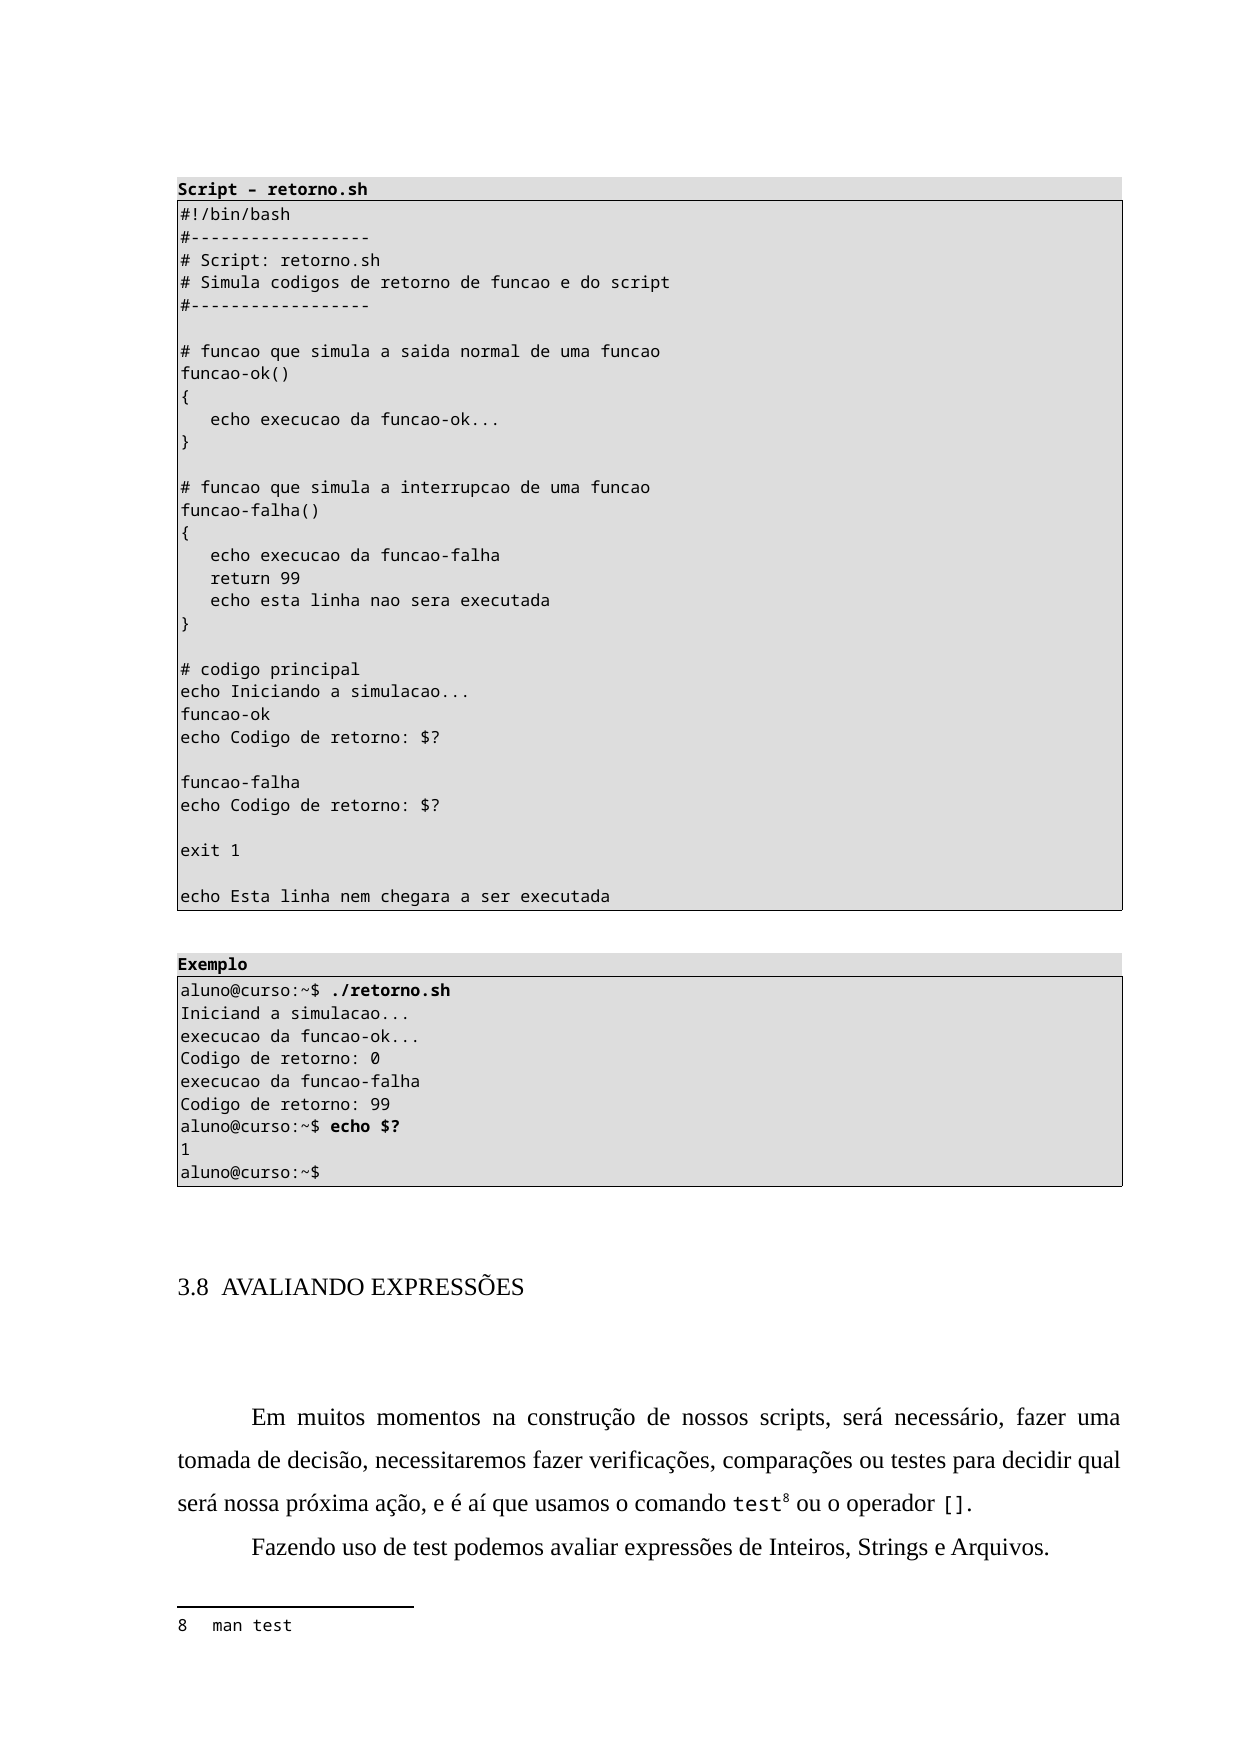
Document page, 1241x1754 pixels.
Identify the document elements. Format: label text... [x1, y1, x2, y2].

text Exemplo [177, 953, 1122, 976]
text echo Codigo de retorno: $? [178, 790, 1122, 813]
text # funcao que simula a interrupcao de uma funcao [178, 472, 1122, 495]
text echo execucao da funcao-ok... [178, 404, 1122, 427]
subtitle Avaliando expressões [177, 1272, 1122, 1301]
text # funcao que simula a saida normal de uma funcao [178, 336, 1122, 359]
text echo execucao da funcao-falha [178, 541, 1122, 563]
text echo Codigo de retorno: $? [178, 722, 1122, 745]
text 1 [178, 1135, 1122, 1157]
text Codigo de retorno: 99 [178, 1089, 1122, 1112]
text echo Esta linha nem chegara a ser executada [178, 881, 1122, 910]
text # Script: retorno.sh [178, 245, 1122, 268]
text { [178, 518, 1122, 541]
text man test [177, 1613, 1122, 1636]
text execucao da funcao-ok... [178, 1021, 1122, 1044]
text funcao-falha [178, 768, 1122, 790]
text { [178, 382, 1122, 404]
text aluno@curso:~$ [178, 1157, 1122, 1186]
text funcao-ok() [178, 359, 1122, 382]
text # codigo principal [178, 654, 1122, 677]
text aluno@curso:~$ echo $? [178, 1112, 1122, 1135]
text # Simula codigos de retorno de funcao e do script [178, 268, 1122, 291]
text } [178, 427, 1122, 450]
text #------------------ [178, 223, 1122, 245]
text } [178, 609, 1122, 631]
text echo Iniciando a simulacao... [178, 677, 1122, 699]
text Iniciand a simulacao... [178, 998, 1122, 1021]
text Codigo de retorno: 0 [178, 1044, 1122, 1067]
text Fazendo uso de test podemos avaliar expressões de Inteiros, Strings e Arquivos. [177, 1532, 1122, 1561]
text Em muitos momentos na construção de nossos scripts, será necessário, fazer uma tomada de decisão, necessitaremos fazer verificações, comparações ou testes para decidir qual será nossa próxima ação, e é aí que usamos o comando test ou o operador []. [177, 1402, 1122, 1517]
text #!/bin/bash [178, 201, 1122, 223]
text funcao-falha() [178, 495, 1122, 518]
text exit 1 [178, 836, 1122, 858]
text echo esta linha nao sera executada [178, 586, 1122, 609]
text aluno@curso:~$ ./retorno.sh [178, 977, 1122, 998]
text #------------------ [178, 291, 1122, 313]
text funcao-ok [178, 699, 1122, 722]
text execucao da funcao-falha [178, 1067, 1122, 1089]
text return 99 [178, 563, 1122, 586]
text Script – retorno.sh [177, 177, 1122, 200]
